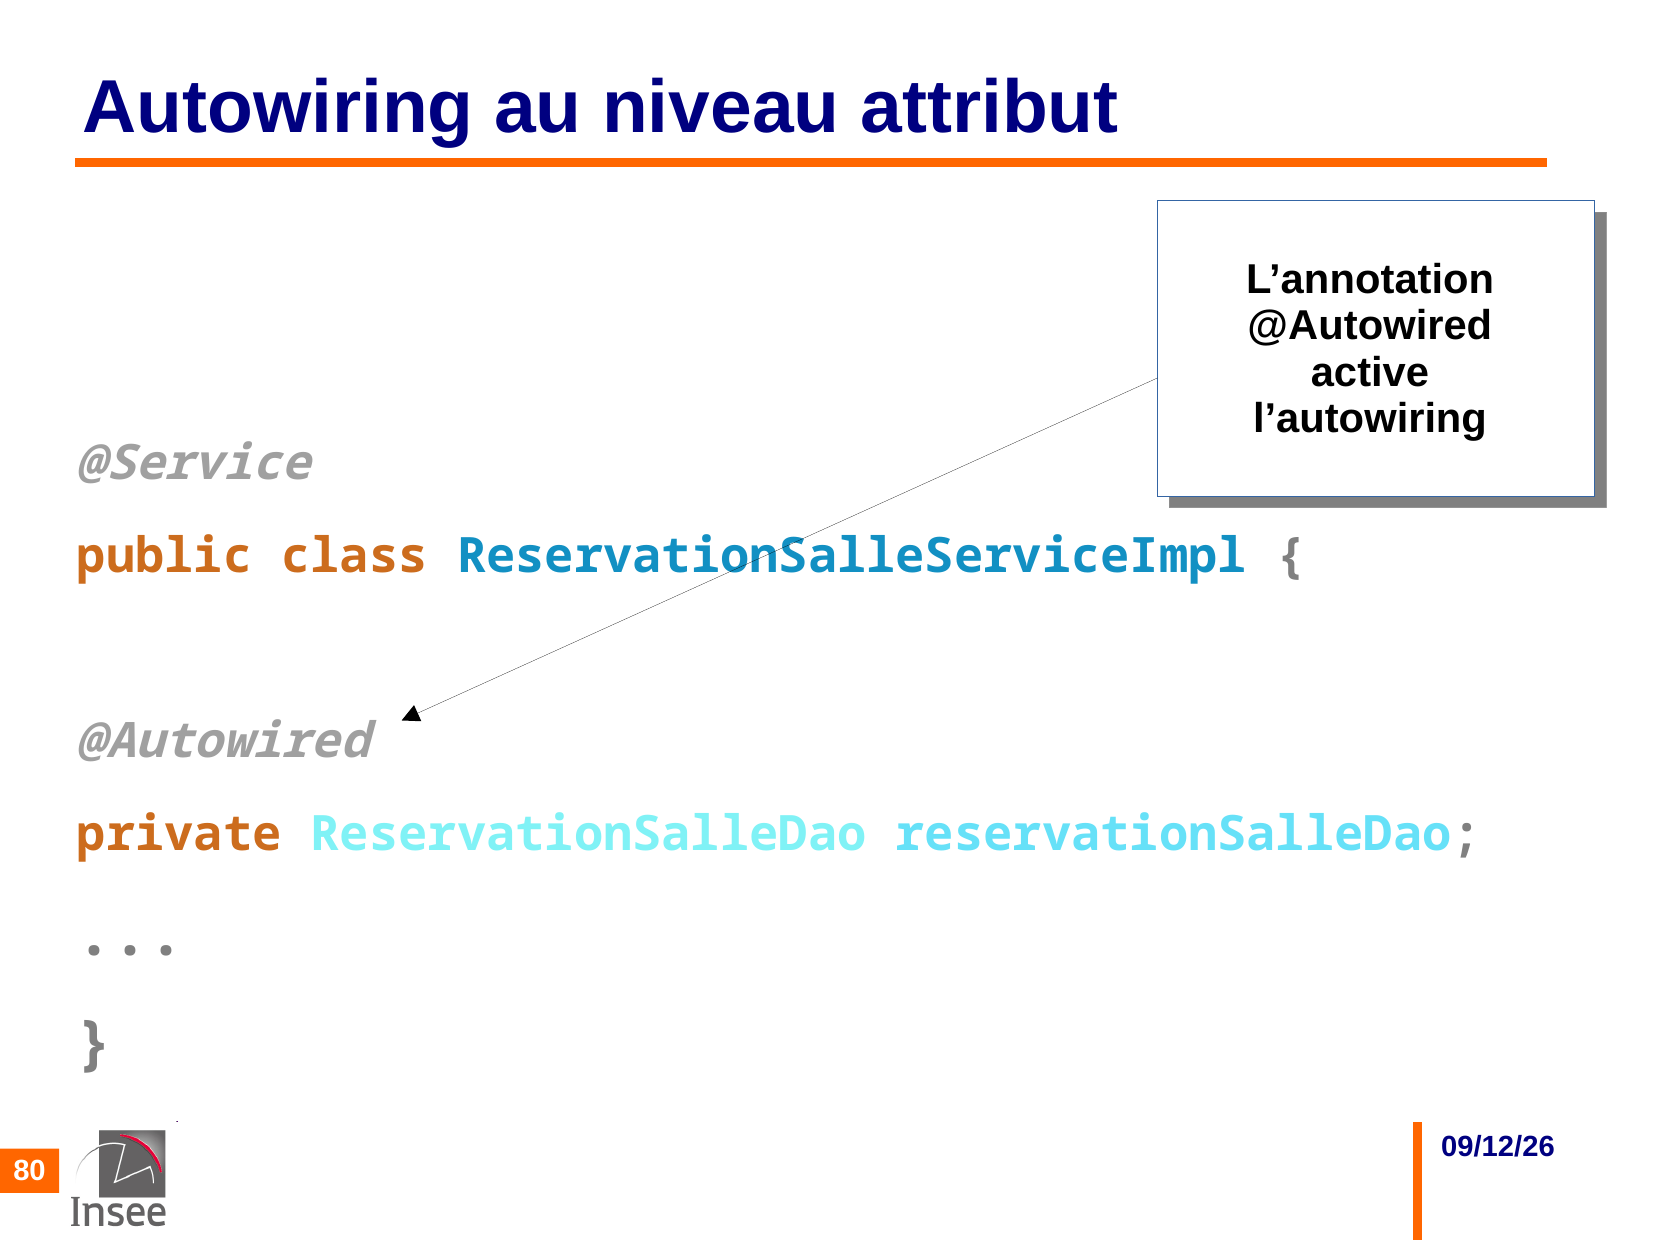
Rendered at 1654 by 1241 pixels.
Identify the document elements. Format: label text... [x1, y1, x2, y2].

text_box L’annotation @Autowired active l’autowiring [1187, 236, 1554, 461]
list @Service public class ReservationSalleServiceImpl { @Autowired private ReservationSalleDao reservationSalleDao; ... } [76, 236, 1542, 1087]
picture [62, 1121, 178, 1241]
title Autowiring au niveau attribut [82, 49, 1619, 163]
text_box [1157, 200, 1595, 497]
